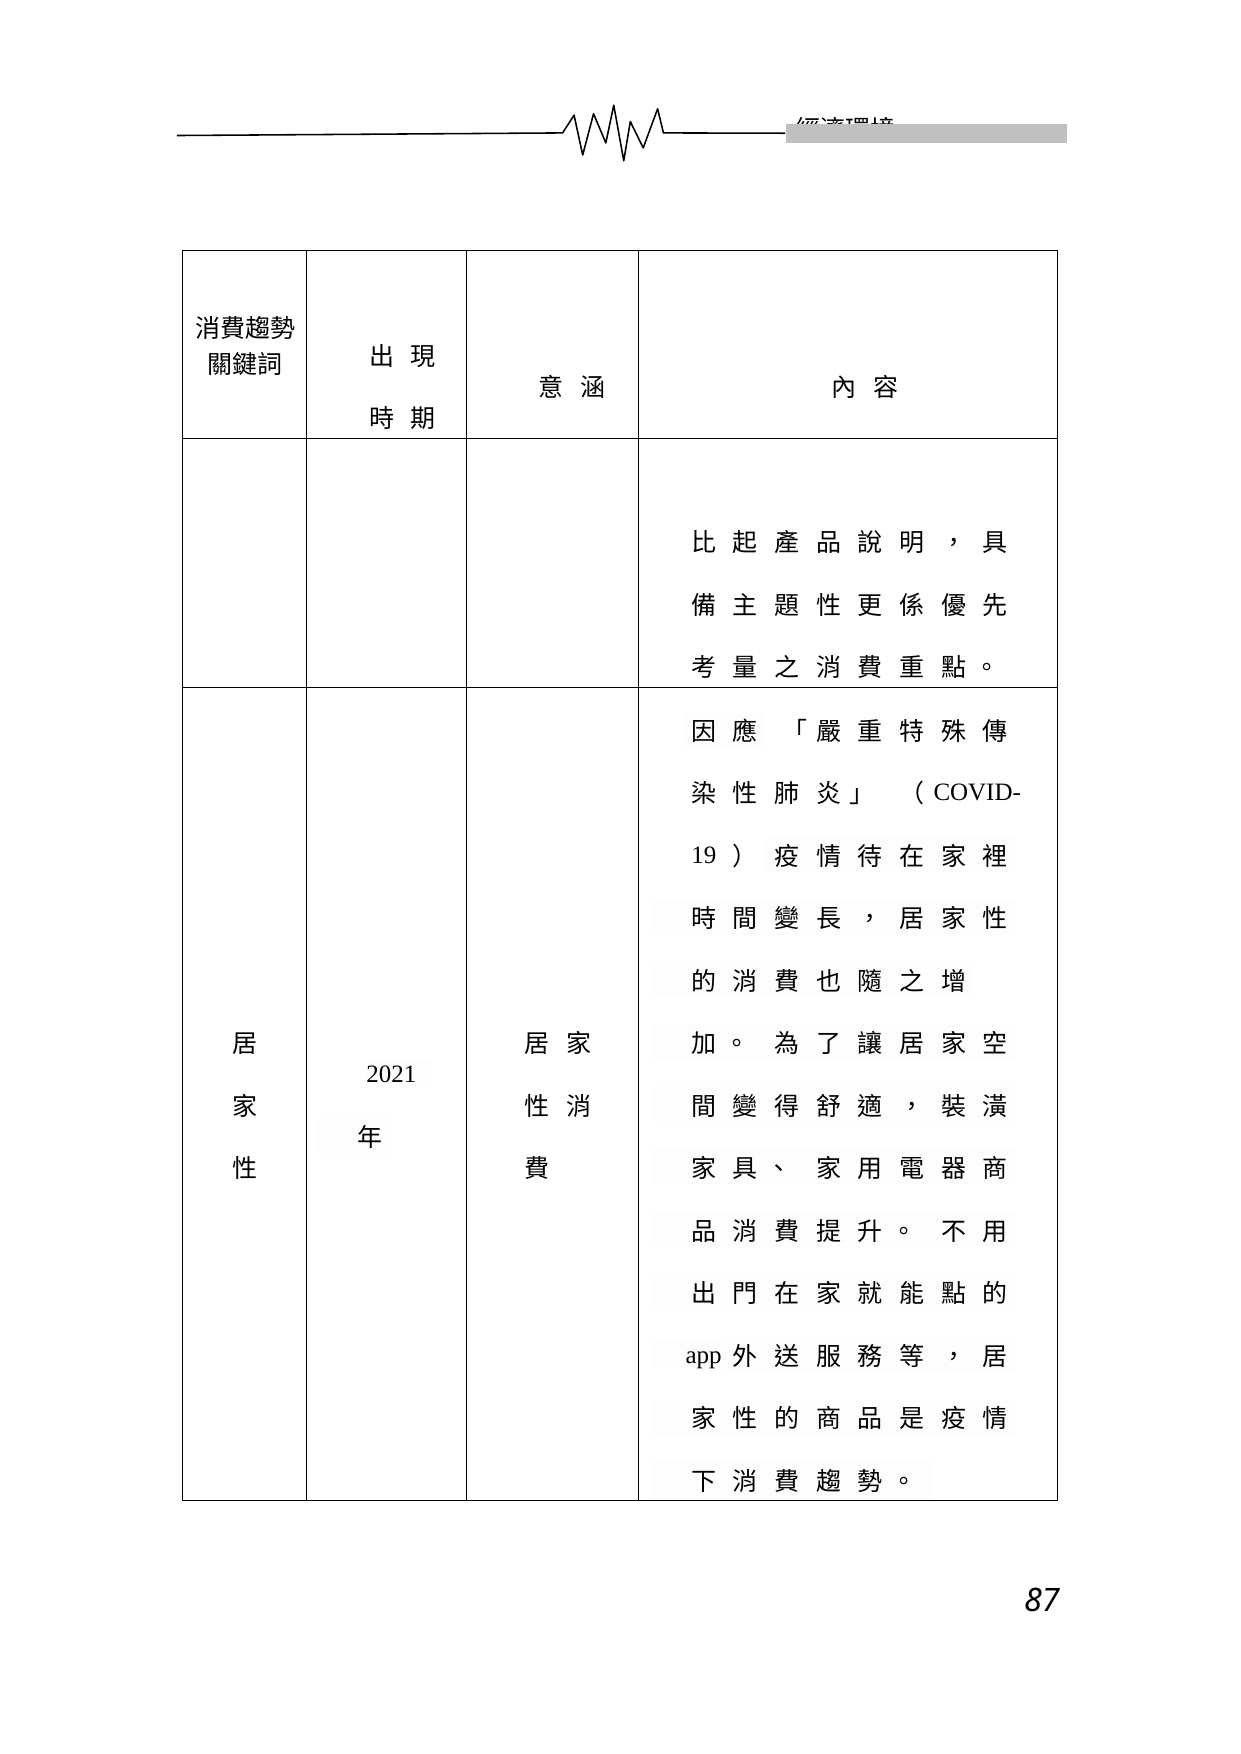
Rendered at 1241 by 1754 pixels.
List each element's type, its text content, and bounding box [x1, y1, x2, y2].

table_header 消費趨勢 關鍵詞 [183, 251, 306, 438]
table_header 意涵 [467, 251, 638, 438]
table_cell 2021年 [307, 688, 466, 1500]
table_header 內容 [639, 251, 1057, 438]
table_cell [307, 439, 466, 687]
table_header 出現時期 [307, 251, 466, 438]
table_cell 比起產品說明，具備主題性更係優先考量之消費重點。 [639, 439, 1057, 687]
table_cell 居家性消費 [467, 688, 638, 1500]
table_cell 居家性 [183, 688, 306, 1500]
table_cell 因應「嚴重特殊傳染性肺炎」（COVID-19）疫情待在家裡時間變長，居家性的消費也隨之增加。為了讓居家空間變得舒適，裝潢家具、家用電器商品消費提升。不用出門在家就能點的app外送服務等，居家性的商品是疫情下消費趨勢。 [639, 688, 1057, 1500]
table_cell [183, 439, 306, 687]
table_cell [467, 439, 638, 687]
